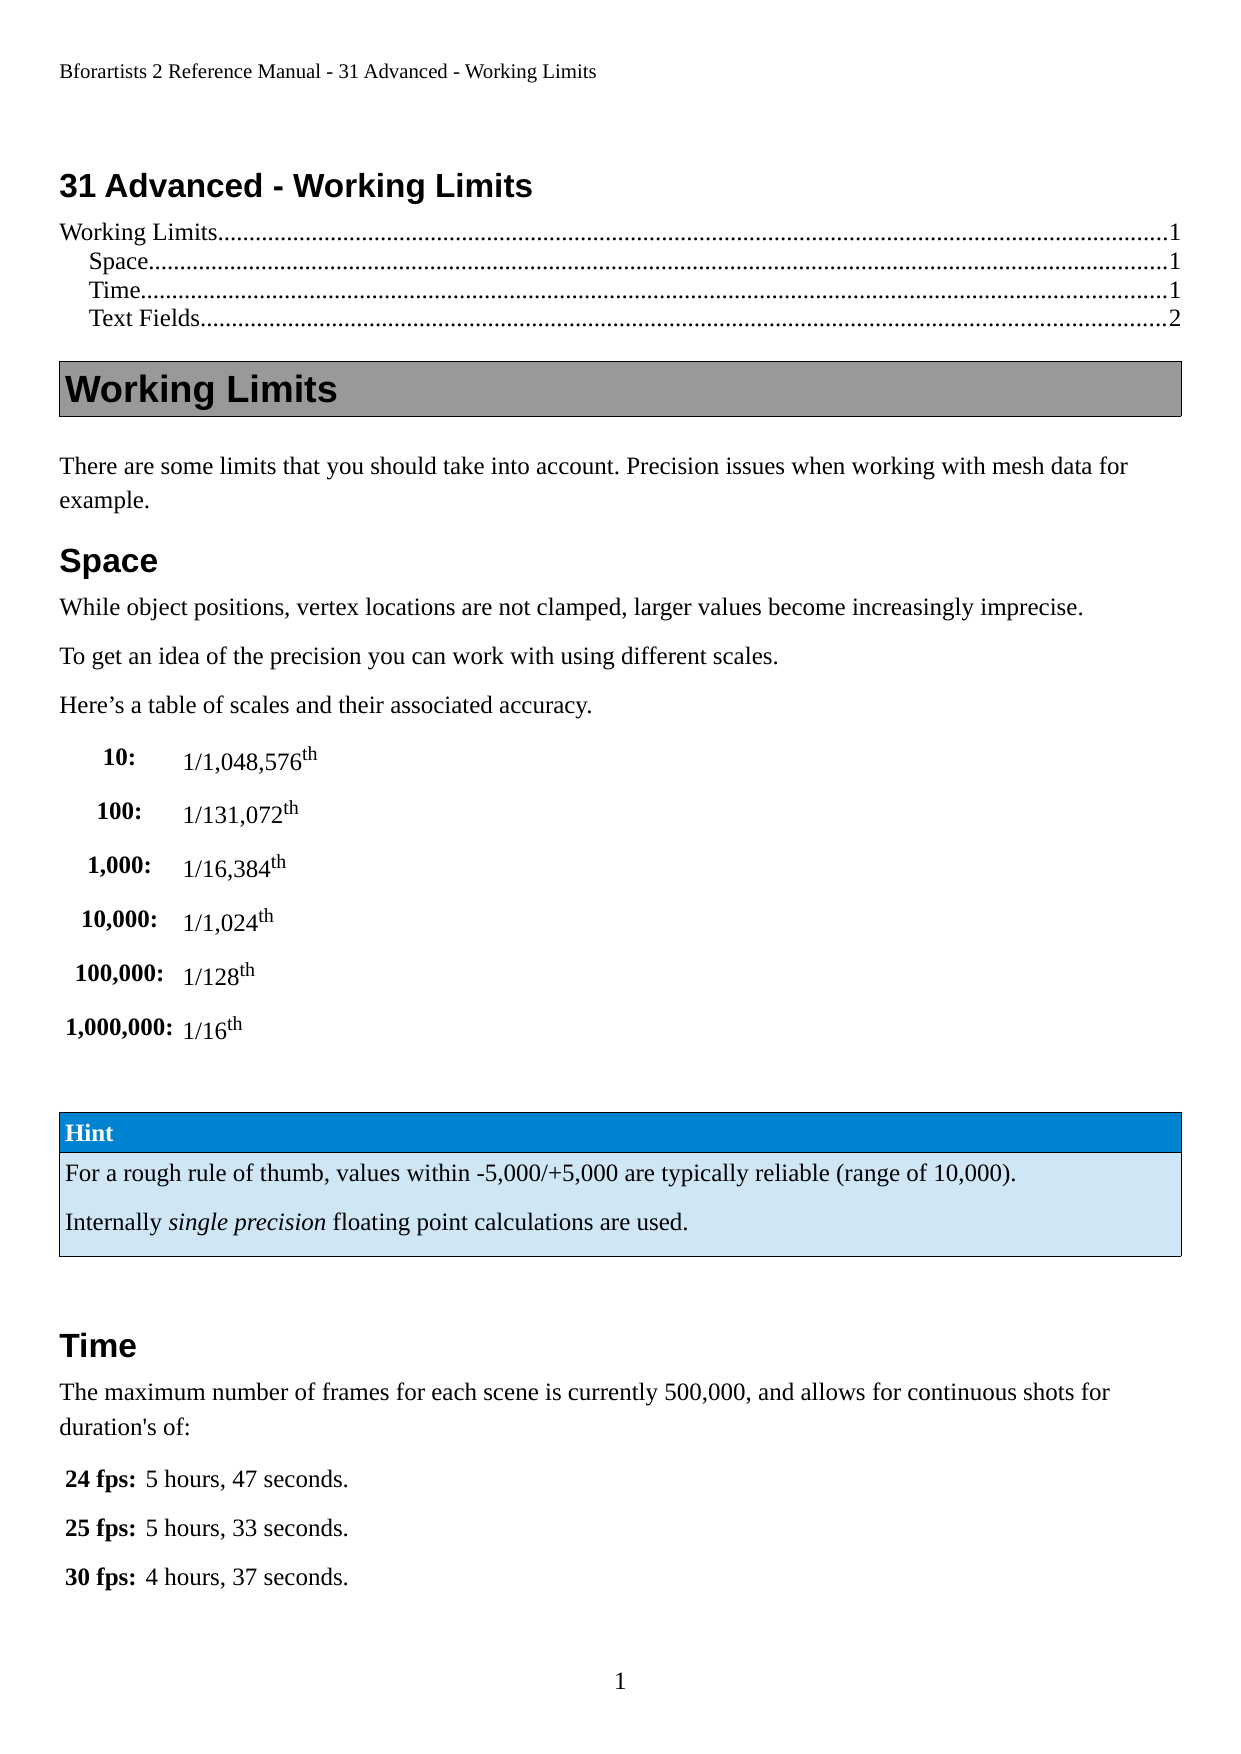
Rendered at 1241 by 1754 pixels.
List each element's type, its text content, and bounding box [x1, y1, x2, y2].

table_cell 25 fps: [59, 1510, 142, 1559]
table_cell 1/16,384th [180, 847, 330, 901]
table_cell 5 hours, 33 seconds. [143, 1510, 361, 1559]
text While object positions, vertex locations are not clamped, larger values become increasingly imprecise. [59, 592, 1181, 621]
table_cell 10,000: [59, 901, 179, 955]
text Working Limits 1 [59, 217, 1181, 246]
table_cell 30 fps: [59, 1559, 142, 1608]
text The maximum number of frames for each scene is currently 500,000, and allows for continuous shots for duration's of: [59, 1377, 1181, 1440]
table_header 1/1,048,576th [180, 739, 330, 793]
table_cell 100,000: [59, 955, 179, 1009]
table_cell 1,000,000: [59, 1009, 179, 1063]
table_header Hint [60, 1113, 1181, 1152]
table_cell 1/16th [180, 1009, 330, 1063]
table_cell 1/1,024th [180, 901, 330, 955]
text To get an idea of the precision you can work with using different scales. [59, 641, 1181, 669]
subtitle 31 Advanced - Working Limits [59, 166, 1181, 205]
table_header Working Limits [60, 362, 1181, 416]
text There are some limits that you should take into account. Precision issues when working with mesh data for example. [59, 451, 1181, 514]
table_header 5 hours, 47 seconds. [143, 1461, 361, 1510]
table_cell 1/128th [180, 955, 330, 1009]
table_header 10: [59, 739, 179, 793]
text Text Fields 2 [88, 303, 1181, 332]
table_cell For a rough rule of thumb, values within -5,000/+5,000 are typically reliable (range of 10,000). Internally single precision floating point calculations are used. [60, 1153, 1181, 1256]
table_cell 100: [59, 793, 179, 847]
table_cell 1/131,072th [180, 793, 330, 847]
text Time 1 [88, 275, 1181, 303]
subtitle Space [59, 541, 1181, 579]
table_cell 1,000: [59, 847, 179, 901]
text Here’s a table of scales and their associated accuracy. [59, 690, 1181, 719]
table_cell 4 hours, 37 seconds. [143, 1559, 361, 1608]
subtitle Time [59, 1326, 1181, 1365]
text Space 1 [88, 246, 1181, 275]
table_header 24 fps: [59, 1461, 142, 1510]
